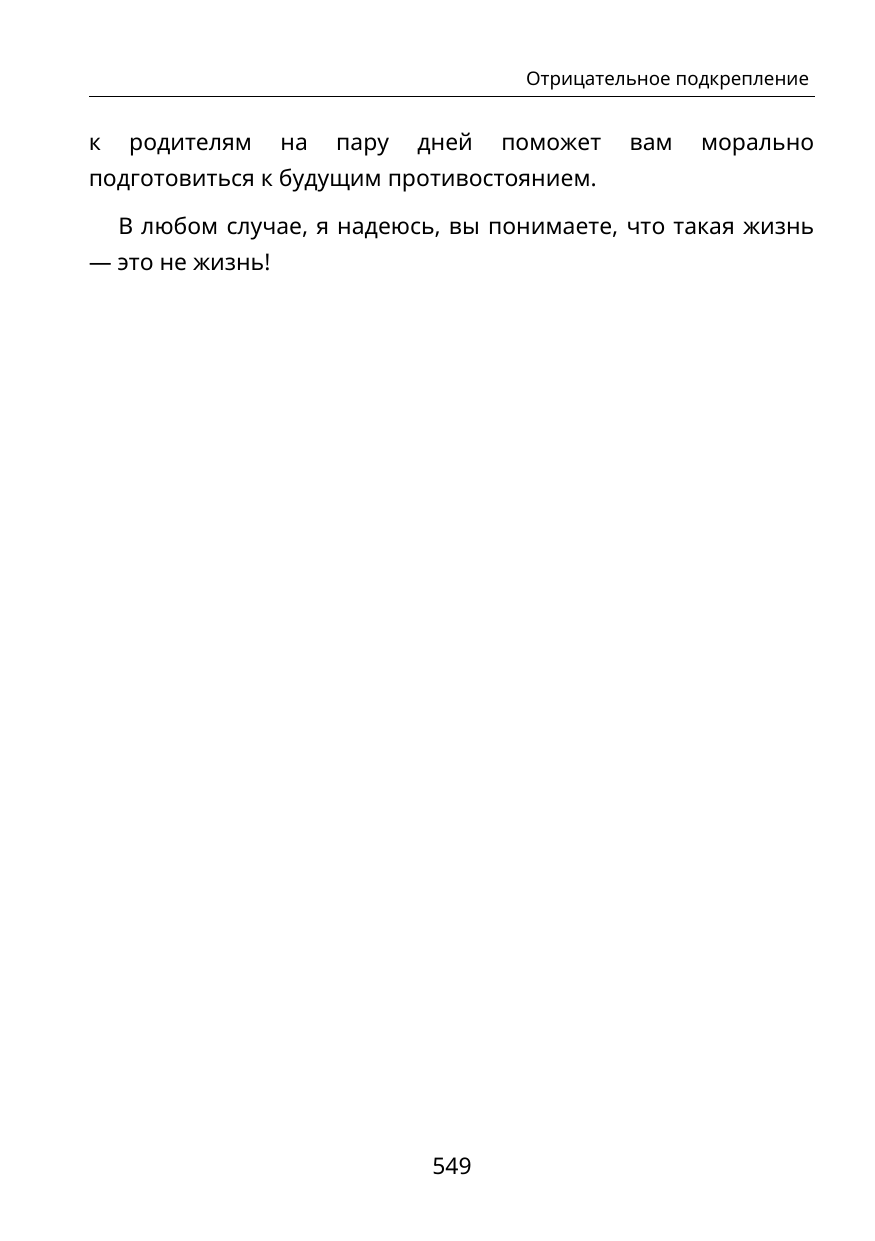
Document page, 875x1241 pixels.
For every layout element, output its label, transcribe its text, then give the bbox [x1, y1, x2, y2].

text к родителям на пару дней поможет вам морально подготовиться к будущим противостоянием. [88, 126, 815, 193]
text В любом случае, я надеюсь, вы понимаете, что такая жизнь — это не жизнь! [88, 210, 815, 277]
